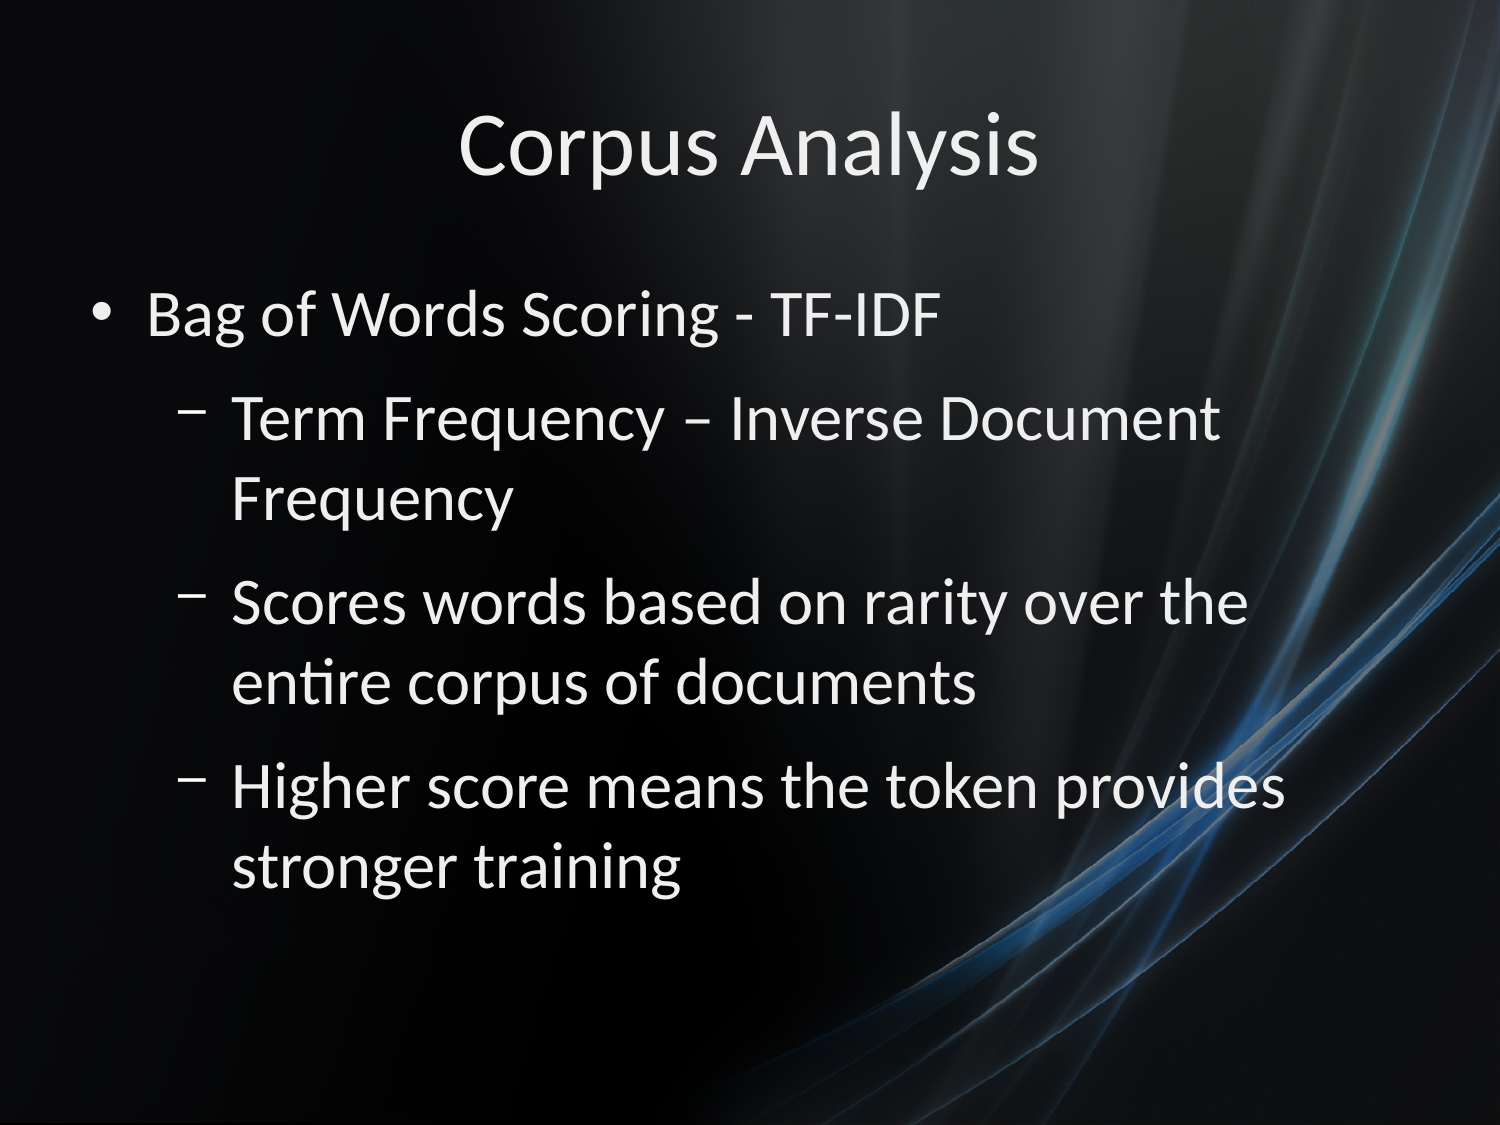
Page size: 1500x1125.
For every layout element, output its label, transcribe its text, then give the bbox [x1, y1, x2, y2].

text_box [0, 0, 1500, 1125]
title Corpus Analysis [75, 45, 1425, 233]
list Bag of Words Scoring - TF-IDF Term Frequency – Inverse Document Frequency Scores words based on rarity over the entire corpus of documents Higher score means the token provides stronger training [75, 262, 1426, 1005]
